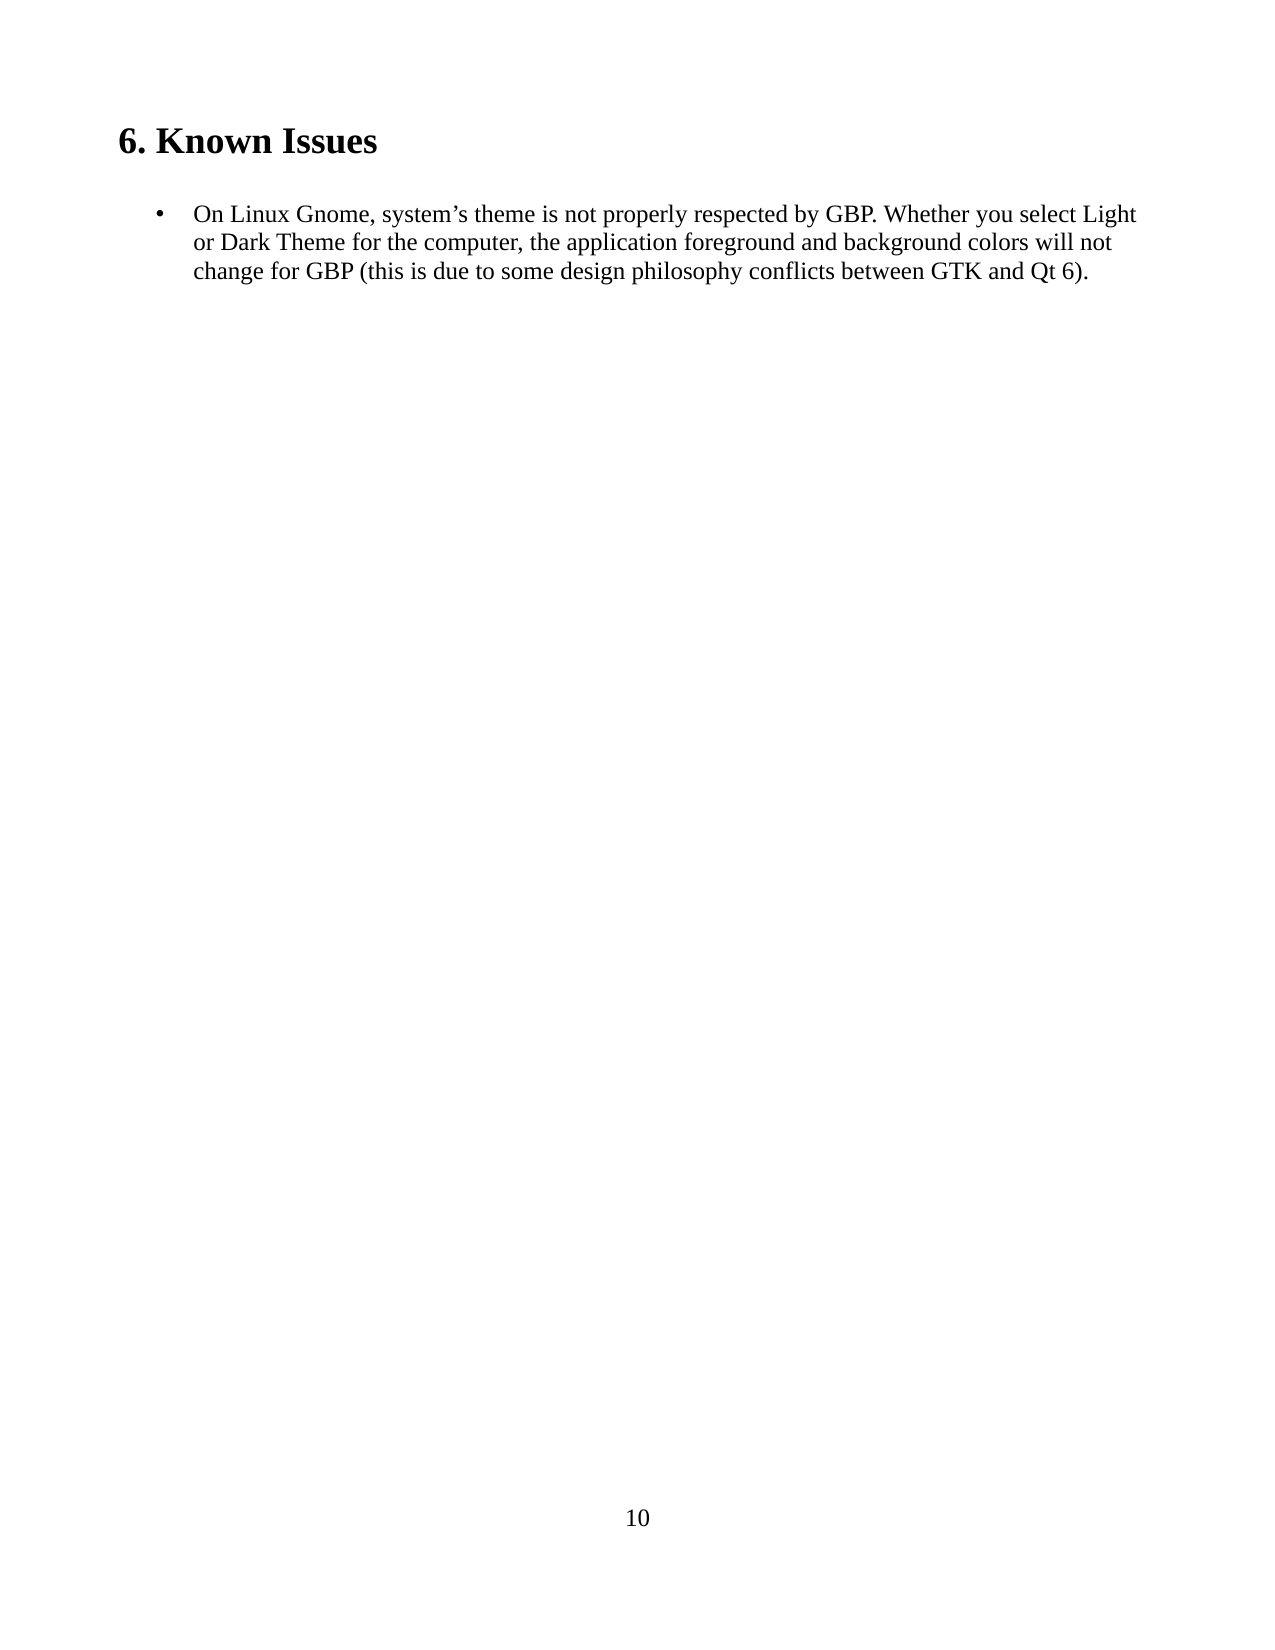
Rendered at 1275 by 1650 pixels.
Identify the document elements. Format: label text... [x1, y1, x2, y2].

subtitle Known Issues [118, 118, 1157, 161]
list On Linux Gnome, system’s theme is not properly respected by GBP. Whether you select Light or Dark Theme for the computer, the application foreground and background colors will not change for GBP (this is due to some design philosophy conflicts between GTK and Qt 6). [156, 199, 1157, 285]
